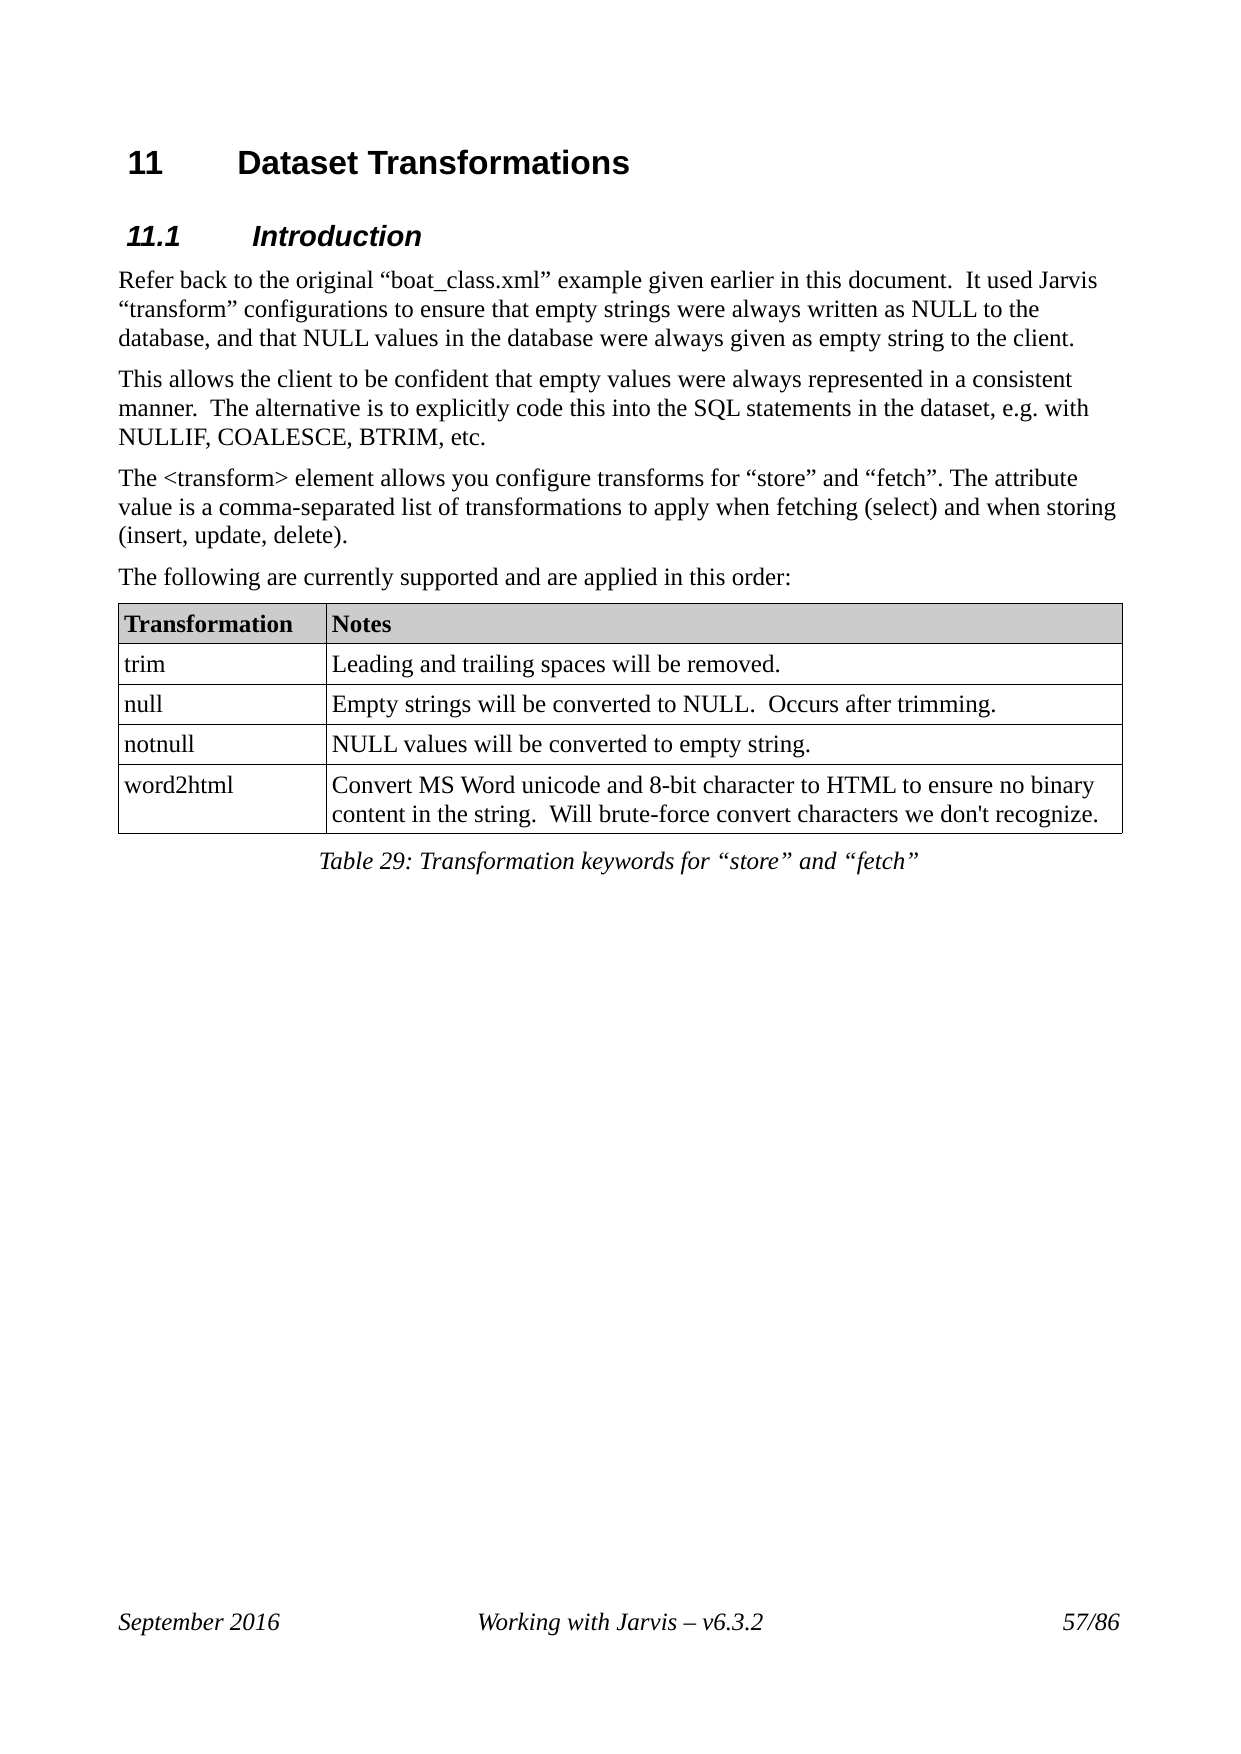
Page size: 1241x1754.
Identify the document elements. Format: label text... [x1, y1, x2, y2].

text Refer back to the original “boat_class.xml” example given earlier in this document. It used Jarvis “transform” configurations to ensure that empty strings were always written as NULL to the database, and that NULL values in the database were always given as empty string to the client. [118, 265, 1122, 352]
subtitle Dataset Transformations [118, 143, 1122, 182]
table_cell NULL values will be converted to empty string. [327, 725, 1122, 764]
table_cell Convert MS Word unicode and 8-bit character to HTML to ensure no binary content in the string. Will brute-force convert characters we don't recognize. [327, 765, 1122, 833]
table_cell null [119, 685, 326, 724]
text This allows the client to be confident that empty values were always represented in a consistent manner. The alternative is to explicitly code this into the SQL statements in the dataset, e.g. with NULLIF, COALESCE, BTRIM, etc. [118, 364, 1122, 450]
table_header Notes [327, 604, 1122, 643]
table_cell trim [119, 644, 326, 683]
table_cell word2html [119, 765, 326, 833]
table_cell Empty strings will be converted to NULL. Occurs after trimming. [327, 685, 1122, 724]
text The following are currently supported and are applied in this order: [118, 562, 1122, 590]
text Table 29: Transformation keywords for “store” and “fetch” [118, 846, 1122, 874]
table_cell notnull [119, 725, 326, 764]
table_cell Leading and trailing spaces will be removed. [327, 644, 1122, 683]
table_header Transformation [119, 604, 326, 643]
subtitle Introduction [118, 219, 1122, 253]
text The <transform> element allows you configure transforms for “store” and “fetch”. The attribute value is a comma-separated list of transformations to apply when fetching (select) and when storing (insert, update, delete). [118, 463, 1122, 549]
